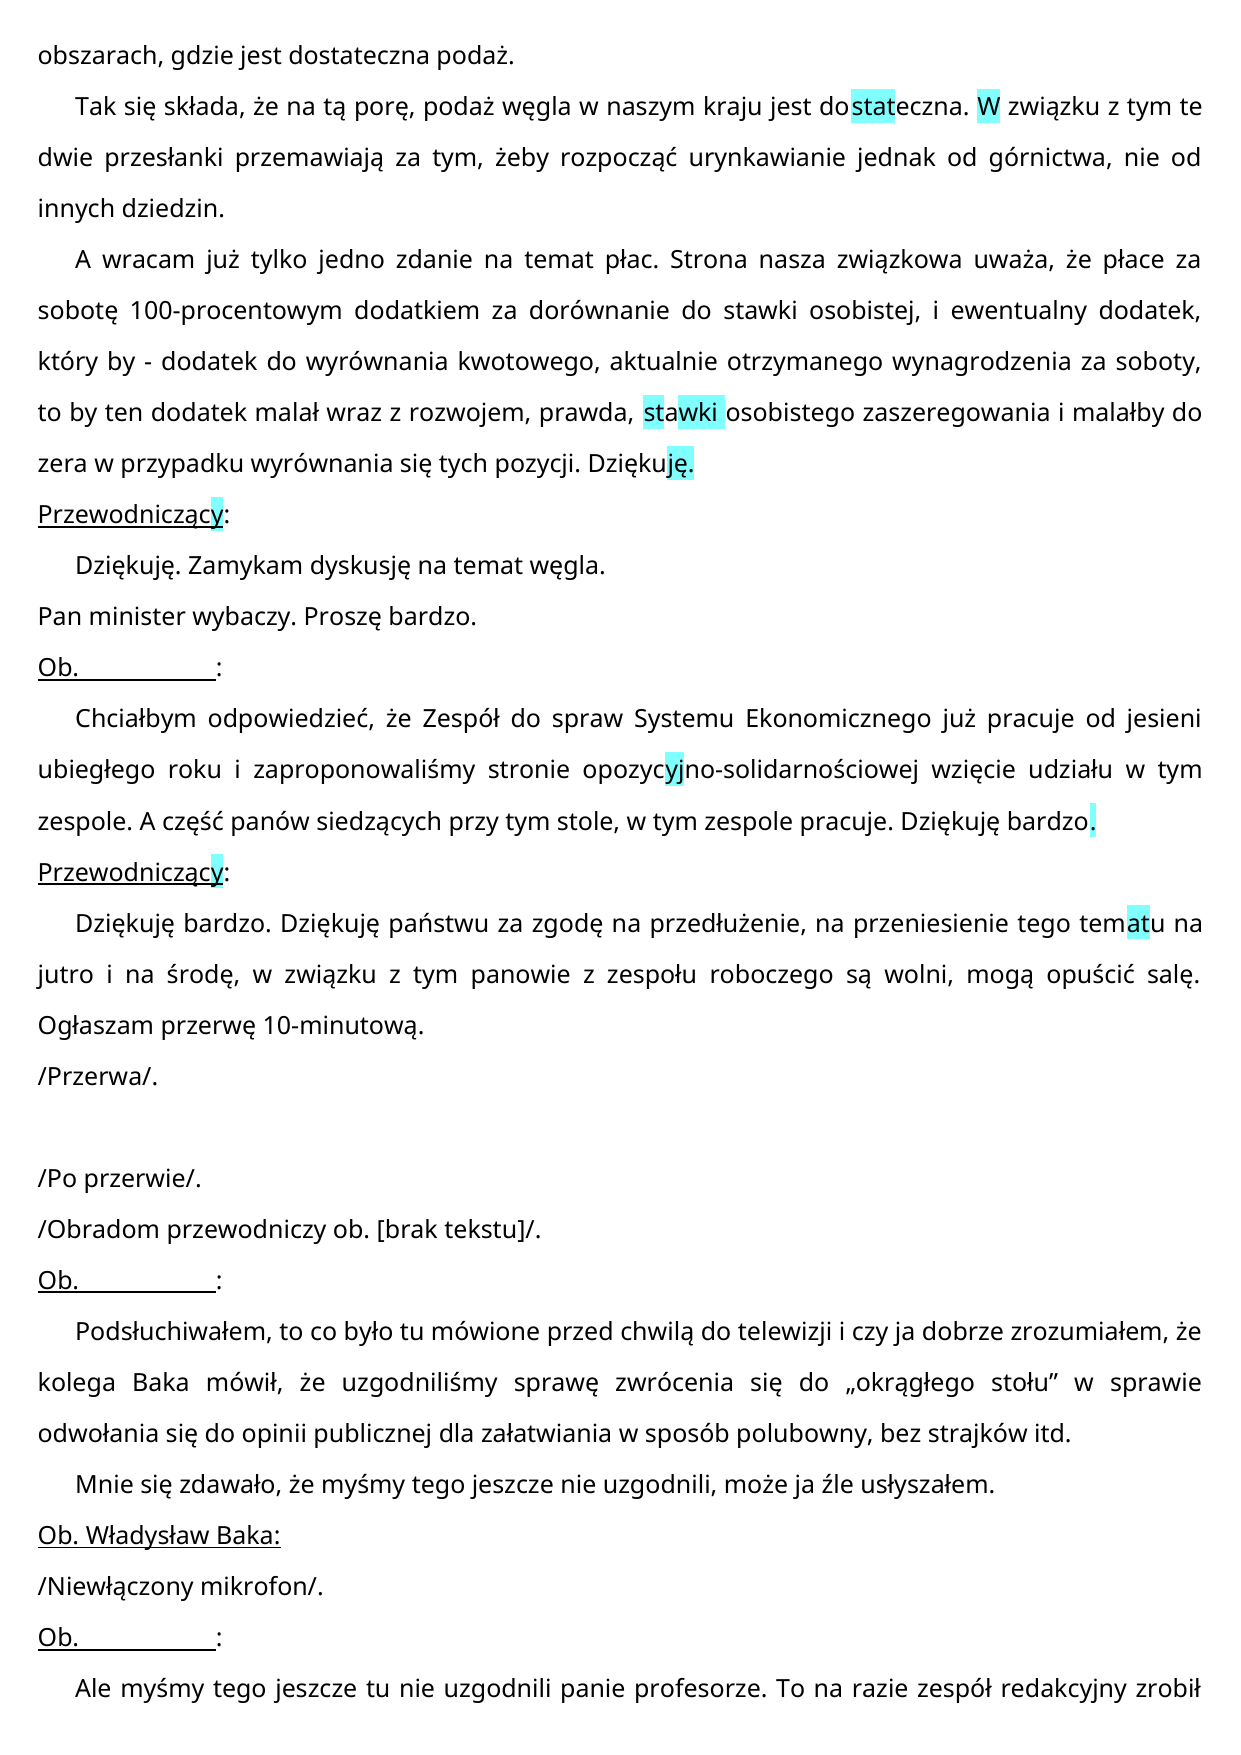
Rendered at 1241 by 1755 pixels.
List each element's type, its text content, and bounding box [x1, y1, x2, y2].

text Tak się składa, że na tą porę, podaż węgla w naszym kraju jest dostateczna. W związku z tym te dwie przesłanki przemawiają za tym, żeby rozpocząć urynkawianie jednak od górnictwa, nie od innych dziedzin. [37, 88, 1203, 225]
text Chciałbym odpowiedzieć, że Zespół do spraw Systemu Ekonomicznego już pracuje od jesieni ubiegłego roku i zaproponowaliśmy stronie opozycyjno-solidarnościowej wzięcie udziału w tym zespole. A część panów siedzących przy tym stole, w tym zespole pracuje. Dziękuję bardzo. [37, 701, 1203, 837]
text Przewodniczący: [37, 854, 1203, 888]
text Ob. : [37, 1262, 1203, 1297]
text /Po przerwie/. [37, 1160, 1203, 1194]
text Ob. : [37, 650, 1203, 684]
text Mnie się zdawało, że myśmy tego jeszcze nie uzgodnili, może ja źle usłyszałem. [37, 1467, 1203, 1501]
text Ale myśmy tego jeszcze tu nie uzgodnili panie profesorze. To na razie zespół redakcyjny zrobił [37, 1671, 1203, 1705]
text Ob. Władysław Baka: [37, 1518, 1203, 1552]
text /Obradom przewodniczy ob. [brak tekstu]/. [37, 1211, 1203, 1246]
text Ob. : [37, 1620, 1203, 1654]
text Dziękuję bardzo. Dziękuję państwu za zgodę na przedłużenie, na przeniesienie tego tematu na jutro i na środę, w związku z tym panowie z zespołu roboczego są wolni, mogą opuścić salę. Ogłaszam przerwę 10-minutową. [37, 905, 1203, 1041]
text Pan minister wybaczy. Proszę bardzo. [37, 599, 1203, 633]
text obszarach, gdzie jest dostateczna podaż. [37, 37, 1203, 72]
text Dziękuję. Zamykam dyskusję na temat węgla. [37, 548, 1203, 582]
text Przewodniczący: [37, 497, 1203, 531]
text /Przerwa/. [37, 1058, 1203, 1092]
text A wracam już tylko jedno zdanie na temat płac. Strona nasza związkowa uważa, że płace za sobotę 100-procentowym dodatkiem za dorównanie do stawki osobistej, i ewentualny dodatek, który by - dodatek do wyrównania kwotowego, aktualnie otrzymanego wynagrodzenia za soboty, to by ten dodatek malał wraz z rozwojem, prawda, stawki osobistego zaszeregowania i malałby do zera w przypadku wyrównania się tych pozycji. Dziękuję. [37, 242, 1203, 480]
text /Niewłączony mikrofon/. [37, 1569, 1203, 1603]
text Podsłuchiwałem, to co było tu mówione przed chwilą do telewizji i czy ja dobrze zrozumiałem, że kolega Baka mówił, że uzgodniliśmy sprawę zwrócenia się do „okrągłego stołu” w sprawie odwołania się do opinii publicznej dla załatwiania w sposób polubowny, bez strajków itd. [37, 1313, 1203, 1450]
